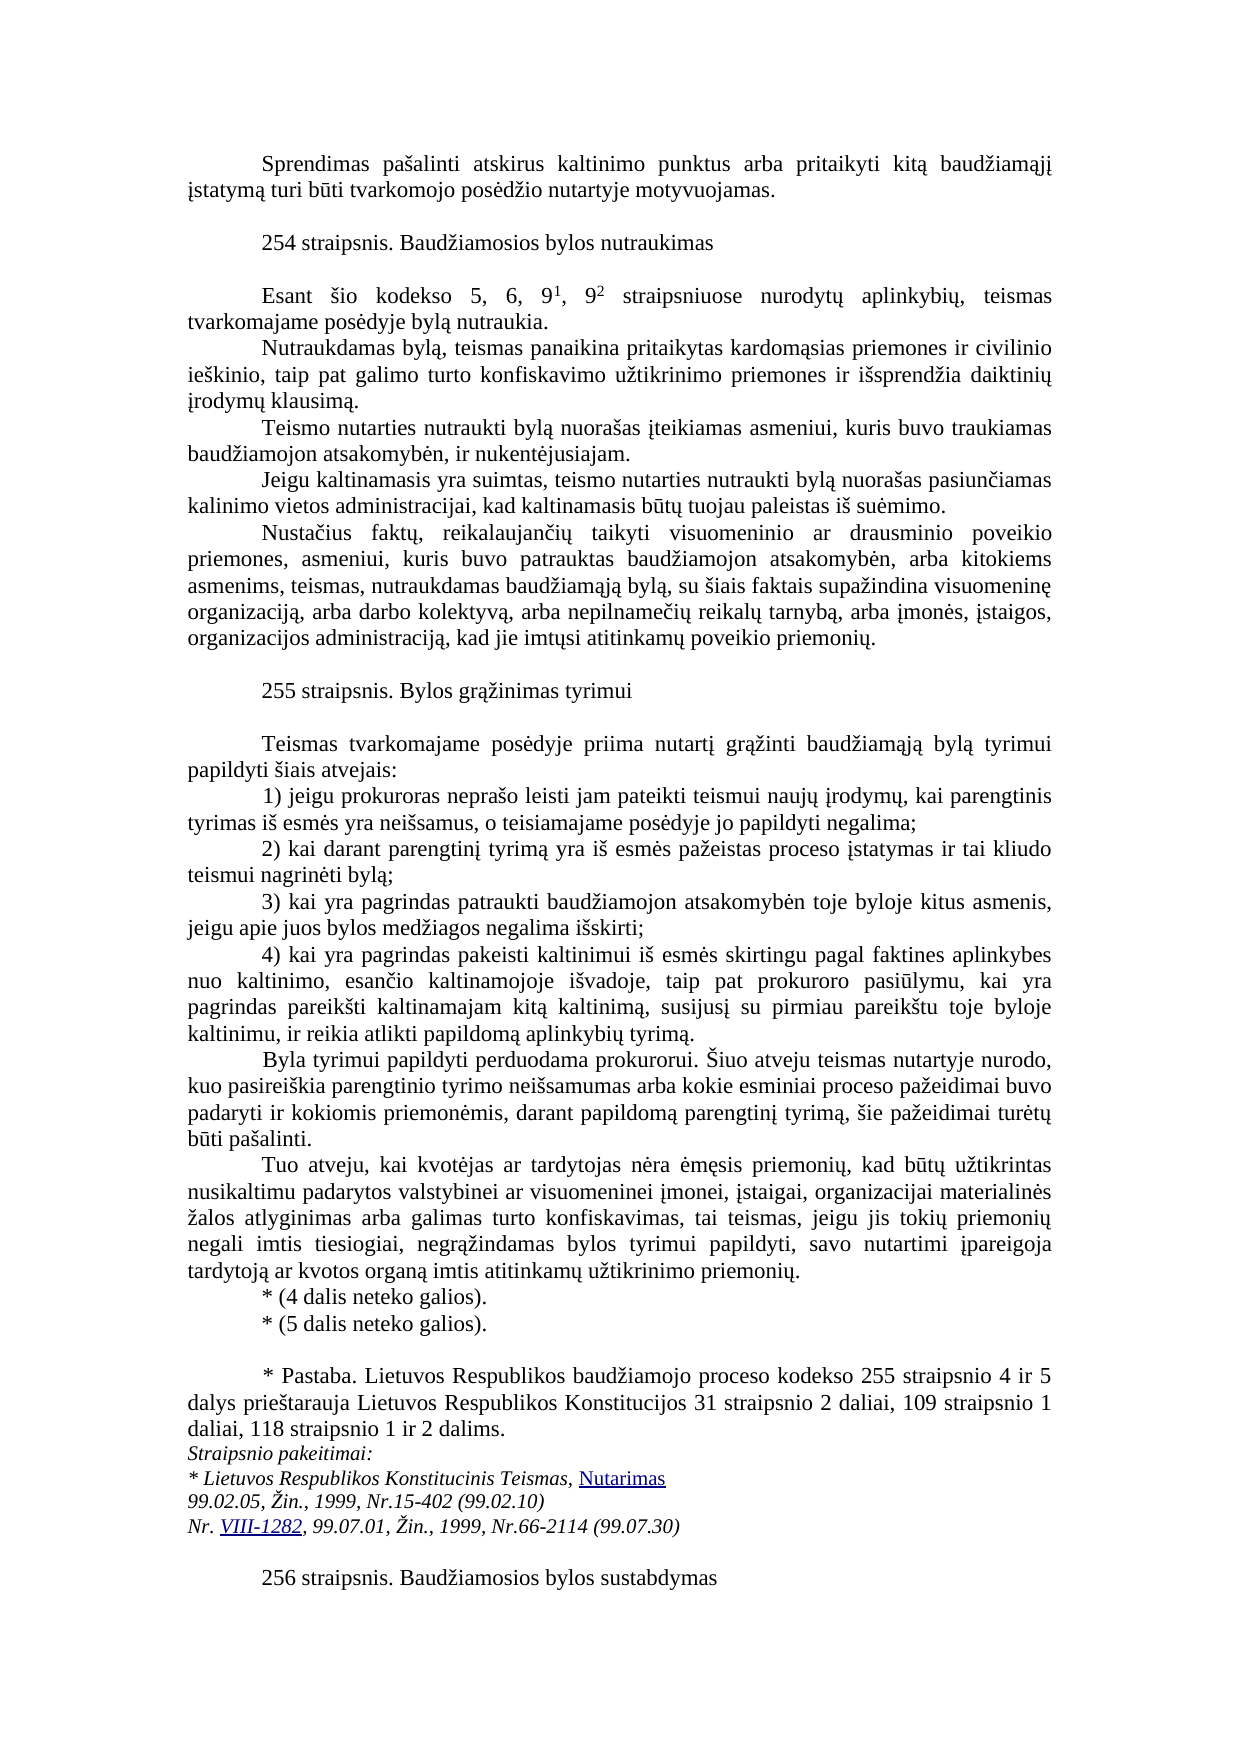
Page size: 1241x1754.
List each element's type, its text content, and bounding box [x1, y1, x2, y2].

text 4) kai yra pagrindas pakeisti kaltinimui iš esmės skirtingu pagal faktines aplinkybes nuo kaltinimo, esančio kaltinamojoje išvadoje, taip pat prokuroro pasiūlymu, kai yra pagrindas pareikšti kaltinamajam kitą kaltinimą, susijusį su pirmiau pareikštu toje byloje kaltinimu, ir reikia atlikti papildomą aplinkybių tyrimą. [187, 941, 1053, 1046]
text 2) kai darant parengtinį tyrimą yra iš esmės pažeistas proceso įstatymas ir tai kliudo teismui nagrinėti bylą; [187, 835, 1053, 888]
text Nutraukdamas bylą, teismas panaikina pritaikytas kardomąsias priemones ir civilinio ieškinio, taip pat galimo turto konfiskavimo užtikrinimo priemones ir išsprendžia daiktinių įrodymų klausimą. [187, 334, 1053, 413]
text Nustačius faktų, reikalaujančių taikyti visuomeninio ar drausminio poveikio priemones, asmeniui, kuris buvo patrauktas baudžiamojon atsakomybėn, arba kitokiems asmenims, teismas, nutraukdamas baudžiamąją bylą, su šiais faktais supažindina visuomeninę organizaciją, arba darbo kolektyvą, arba nepilnamečių reikalų tarnybą, arba įmonės, įstaigos, organizacijos administraciją, kad jie imtųsi atitinkamų poveikio priemonių. [187, 519, 1053, 651]
text 256 straipsnis. Baudžiamosios bylos sustabdymas [187, 1564, 1053, 1590]
text Sprendimas pašalinti atskirus kaltinimo punktus arba pritaikyti kitą baudžiamąjį įstatymą turi būti tvarkomojo posėdžio nutartyje motyvuojamas. [187, 150, 1053, 203]
text Teismas tvarkomajame posėdyje priima nutartį grąžinti baudžiamąją bylą tyrimui papildyti šiais atvejais: [187, 730, 1053, 782]
text * (5 dalis neteko galios). [187, 1309, 1053, 1336]
text Teismo nutarties nutraukti bylą nuorašas įteikiamas asmeniui, kuris buvo traukiamas baudžiamojon atsakomybėn, ir nukentėjusiajam. [187, 413, 1053, 466]
text 3) kai yra pagrindas patraukti baudžiamojon atsakomybėn toje byloje kitus asmenis, jeigu apie juos bylos medžiagos negalima išskirti; [187, 888, 1053, 941]
text * Lietuvos Respublikos Konstitucinis Teismas, Nutarimas [187, 1465, 1053, 1489]
text Byla tyrimui papildyti perduodama prokurorui. Šiuo atveju teismas nutartyje nurodo, kuo pasireiškia parengtinio tyrimo neišsamumas arba kokie esminiai proceso pažeidimai buvo padaryti ir kokiomis priemonėmis, darant papildomą parengtinį tyrimą, šie pažeidimai turėtų būti pašalinti. [187, 1046, 1053, 1151]
text Straipsnio pakeitimai: [187, 1441, 1053, 1465]
text * Pastaba. Lietuvos Respublikos baudžiamojo proceso kodekso 255 straipsnio 4 ir 5 dalys prieštarauja Lietuvos Respublikos Konstitucijos 31 straipsnio 2 daliai, 109 straipsnio 1 daliai, 118 straipsnio 1 ir 2 dalims. [187, 1362, 1053, 1441]
text Nr. VIII-1282, 99.07.01, Žin., 1999, Nr.66-2114 (99.07.30) [187, 1513, 1053, 1538]
text Tuo atveju, kai kvotėjas ar tardytojas nėra ėmęsis priemonių, kad būtų užtikrintas nusikaltimu padarytos valstybinei ar visuomeninei įmonei, įstaigai, organizacijai materialinės žalos atlyginimas arba galimas turto konfiskavimas, tai teismas, jeigu jis tokių priemonių negali imtis tiesiogiai, negrąžindamas bylos tyrimui papildyti, savo nutartimi įpareigoja tardytoją ar kvotos organą imtis atitinkamų užtikrinimo priemonių. [187, 1151, 1053, 1283]
text * (4 dalis neteko galios). [187, 1283, 1053, 1309]
text 255 straipsnis. Bylos grąžinimas tyrimui [187, 677, 1053, 703]
text 254 straipsnis. Baudžiamosios bylos nutraukimas [187, 229, 1053, 255]
text 99.02.05, Žin., 1999, Nr.15-402 (99.02.10) [187, 1489, 1053, 1513]
text 1) jeigu prokuroras neprašo leisti jam pateikti teismui naujų įrodymų, kai parengtinis tyrimas iš esmės yra neišsamus, o teisiamajame posėdyje jo papildyti negalima; [187, 782, 1053, 835]
text Esant šio kodekso 5, 6, 91, 92 straipsniuose nurodytų aplinkybių, teismas tvarkomajame posėdyje bylą nutraukia. [187, 282, 1053, 334]
text Jeigu kaltinamasis yra suimtas, teismo nutarties nutraukti bylą nuorašas pasiunčiamas kalinimo vietos administracijai, kad kaltinamasis būtų tuojau paleistas iš suėmimo. [187, 466, 1053, 519]
